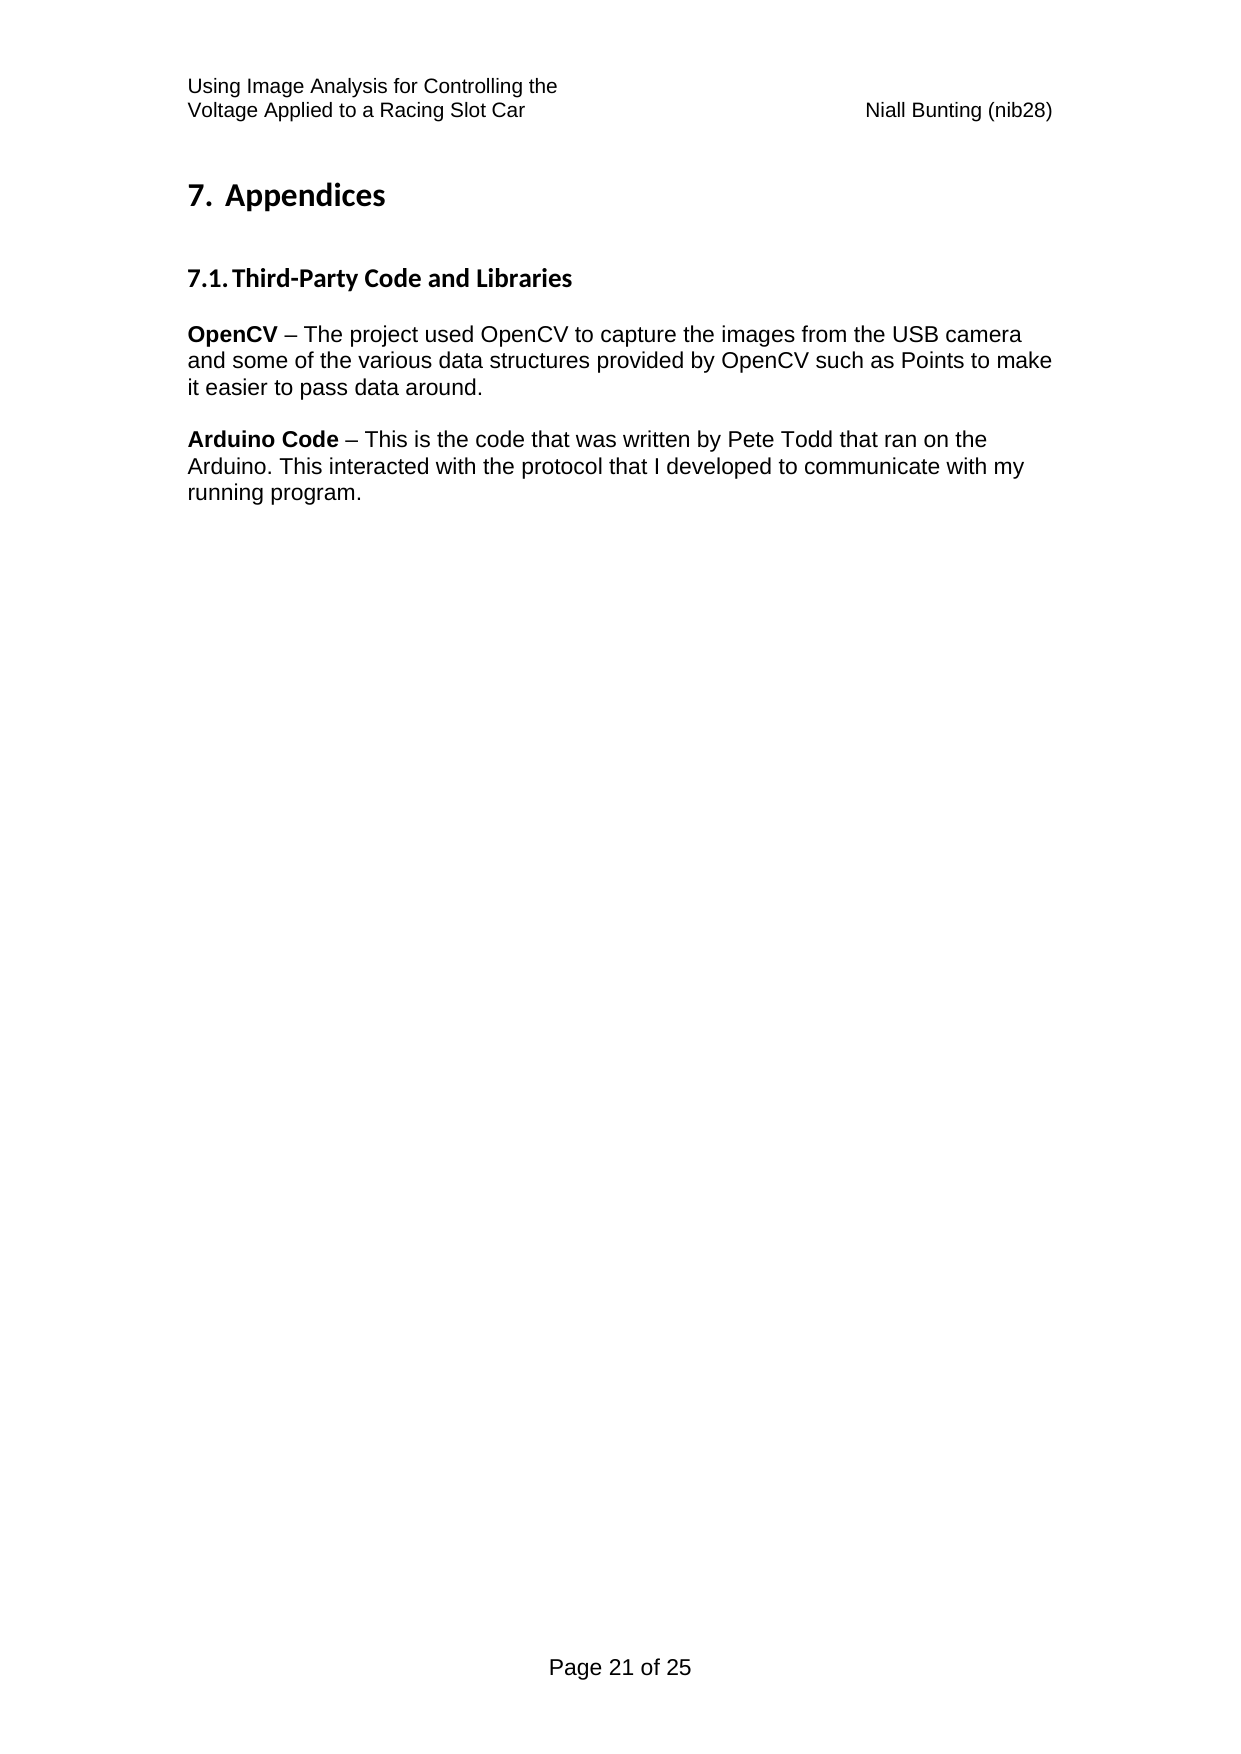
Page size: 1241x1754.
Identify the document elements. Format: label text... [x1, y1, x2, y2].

text OpenCV – The project used OpenCV to capture the images from the USB camera and some of the various data structures provided by OpenCV such as Points to make it easier to pass data around. [187, 321, 1053, 400]
subtitle Appendices [187, 174, 1053, 214]
text Arduino Code – This is the code that was written by Pete Todd that ran on the Arduino. This interacted with the protocol that I developed to communicate with my running program. [187, 426, 1053, 506]
subtitle Third-Party Code and Libraries [187, 262, 1053, 295]
